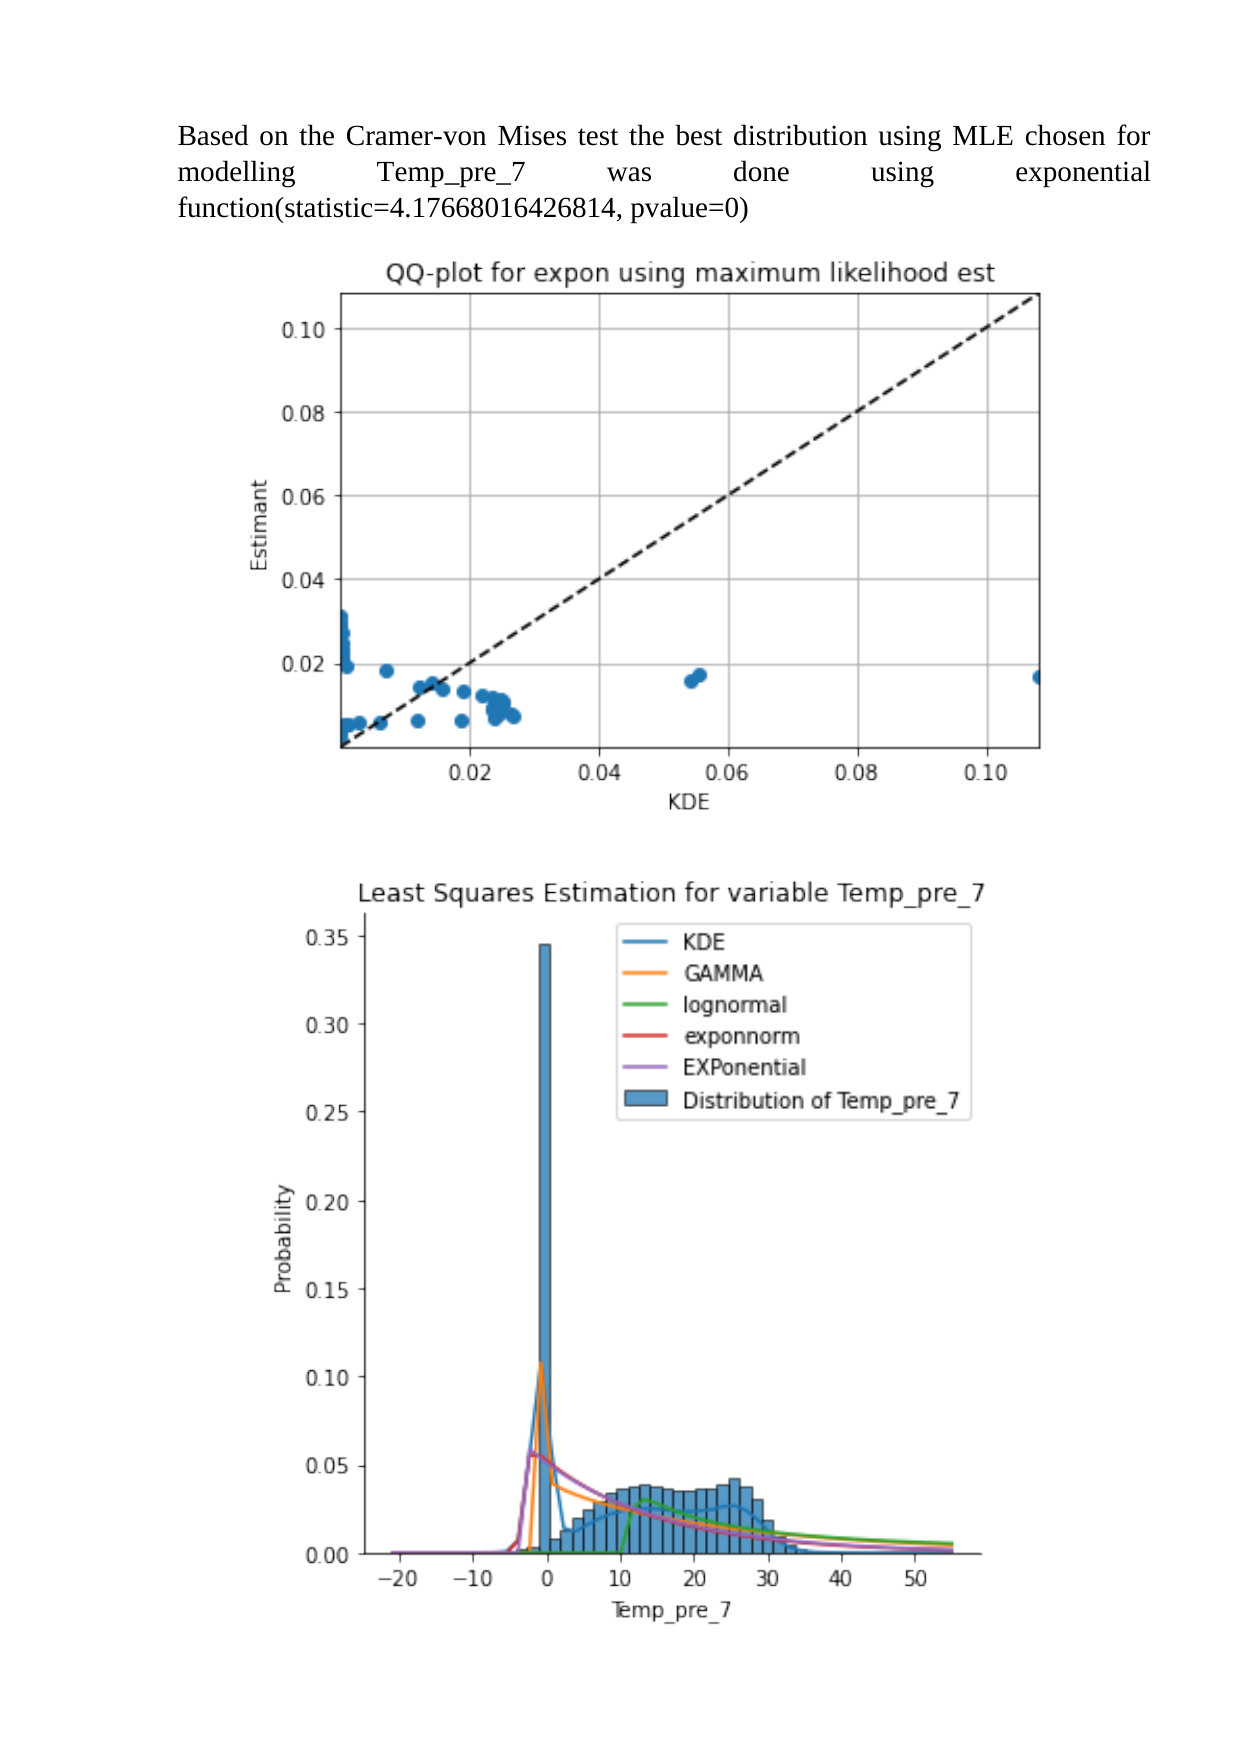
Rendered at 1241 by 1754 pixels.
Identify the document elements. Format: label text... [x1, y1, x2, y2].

text Based on the Cramer-von Mises test the best distribution using MLE chosen for modelling Temp_pre_7 was done using exponential function(statistic=4.17668016426814, pvalue=0) [177, 118, 1152, 224]
picture [260, 867, 1002, 1635]
picture [236, 247, 1054, 827]
